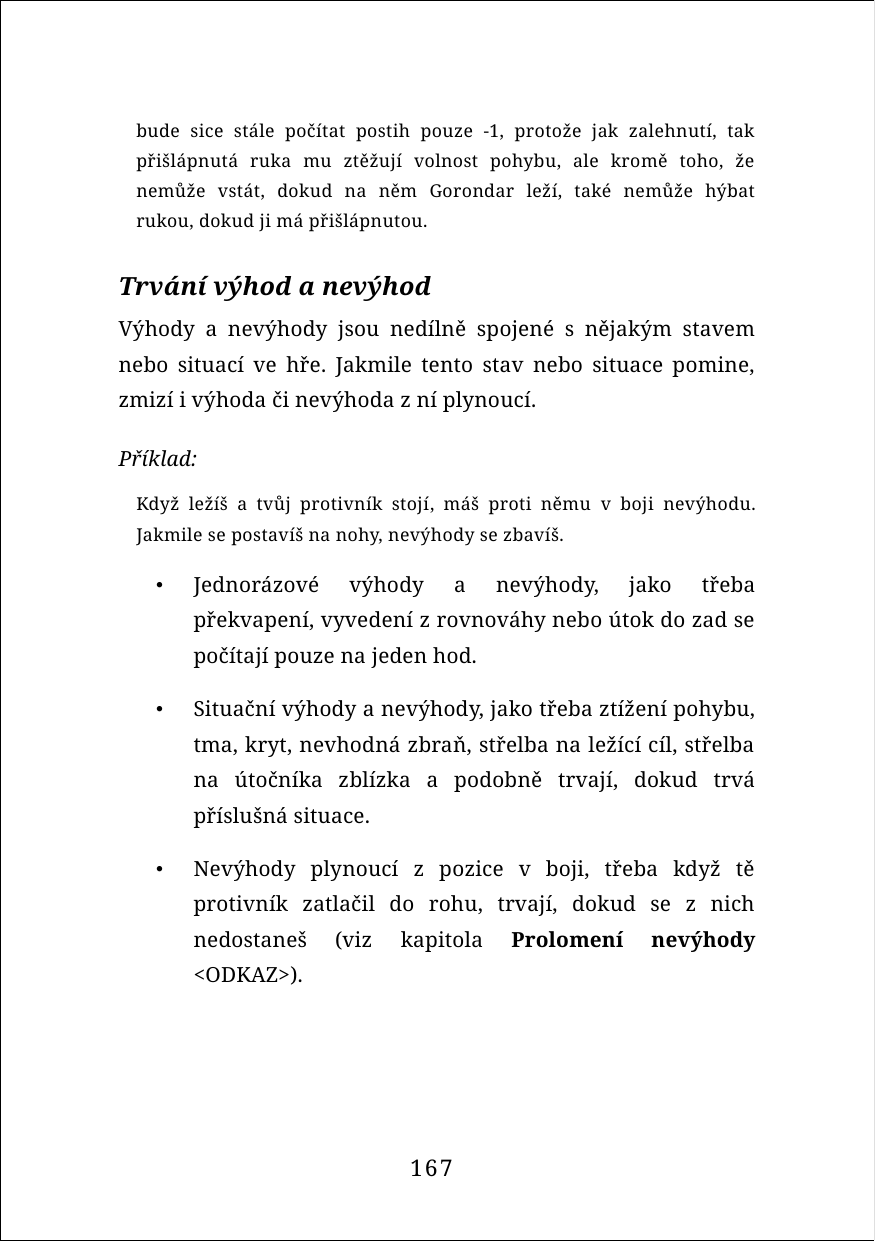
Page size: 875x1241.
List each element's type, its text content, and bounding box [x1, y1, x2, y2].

subtitle Trvání výhod a nevýhod [118, 268, 756, 303]
text Výhody a nevýhody jsou nedílně spojené s nějakým stavem nebo situací ve hře. Jakmile tento stav nebo situace pomine, zmizí i výhoda či nevýhoda z ní plynoucí. [118, 314, 756, 414]
list Situační výhody a nevýhody, jako třeba ztížení pohybu, tma, kryt, nevhodná zbraň, střelba na ležící cíl, střelba na útočníka zblízka a podobně trvají, dokud trvá příslušná situace. [156, 694, 756, 829]
list Jednorázové výhody a nevýhody, jako třeba překvapení, vyvedení z rovnováhy nebo útok do zad se počítají pouze na jeden hod. [156, 570, 756, 669]
text Příklad: [118, 444, 756, 473]
text Když ležíš a tvůj protivník stojí, máš proti němu v boji nevýhodu. Jakmile se postavíš na nohy, nevýhody se zbavíš. [136, 492, 756, 546]
list Nevýhody plynoucí z pozice v boji, třeba když tě protivník zatlačil do rohu, trvají, dokud se z nich nedostaneš (viz kapitola Prolomení nevýhody <ODKAZ>). [156, 854, 756, 989]
text bude sice stále počítat postih pouze -1, protože jak zalehnutí, tak přišlápnutá ruka mu ztěžují volnost pohybu, ale kromě toho, že nemůže vstát, dokud na něm Gorondar leží, také nemůže hýbat rukou, dokud ji má přišlápnutou. [136, 118, 756, 233]
